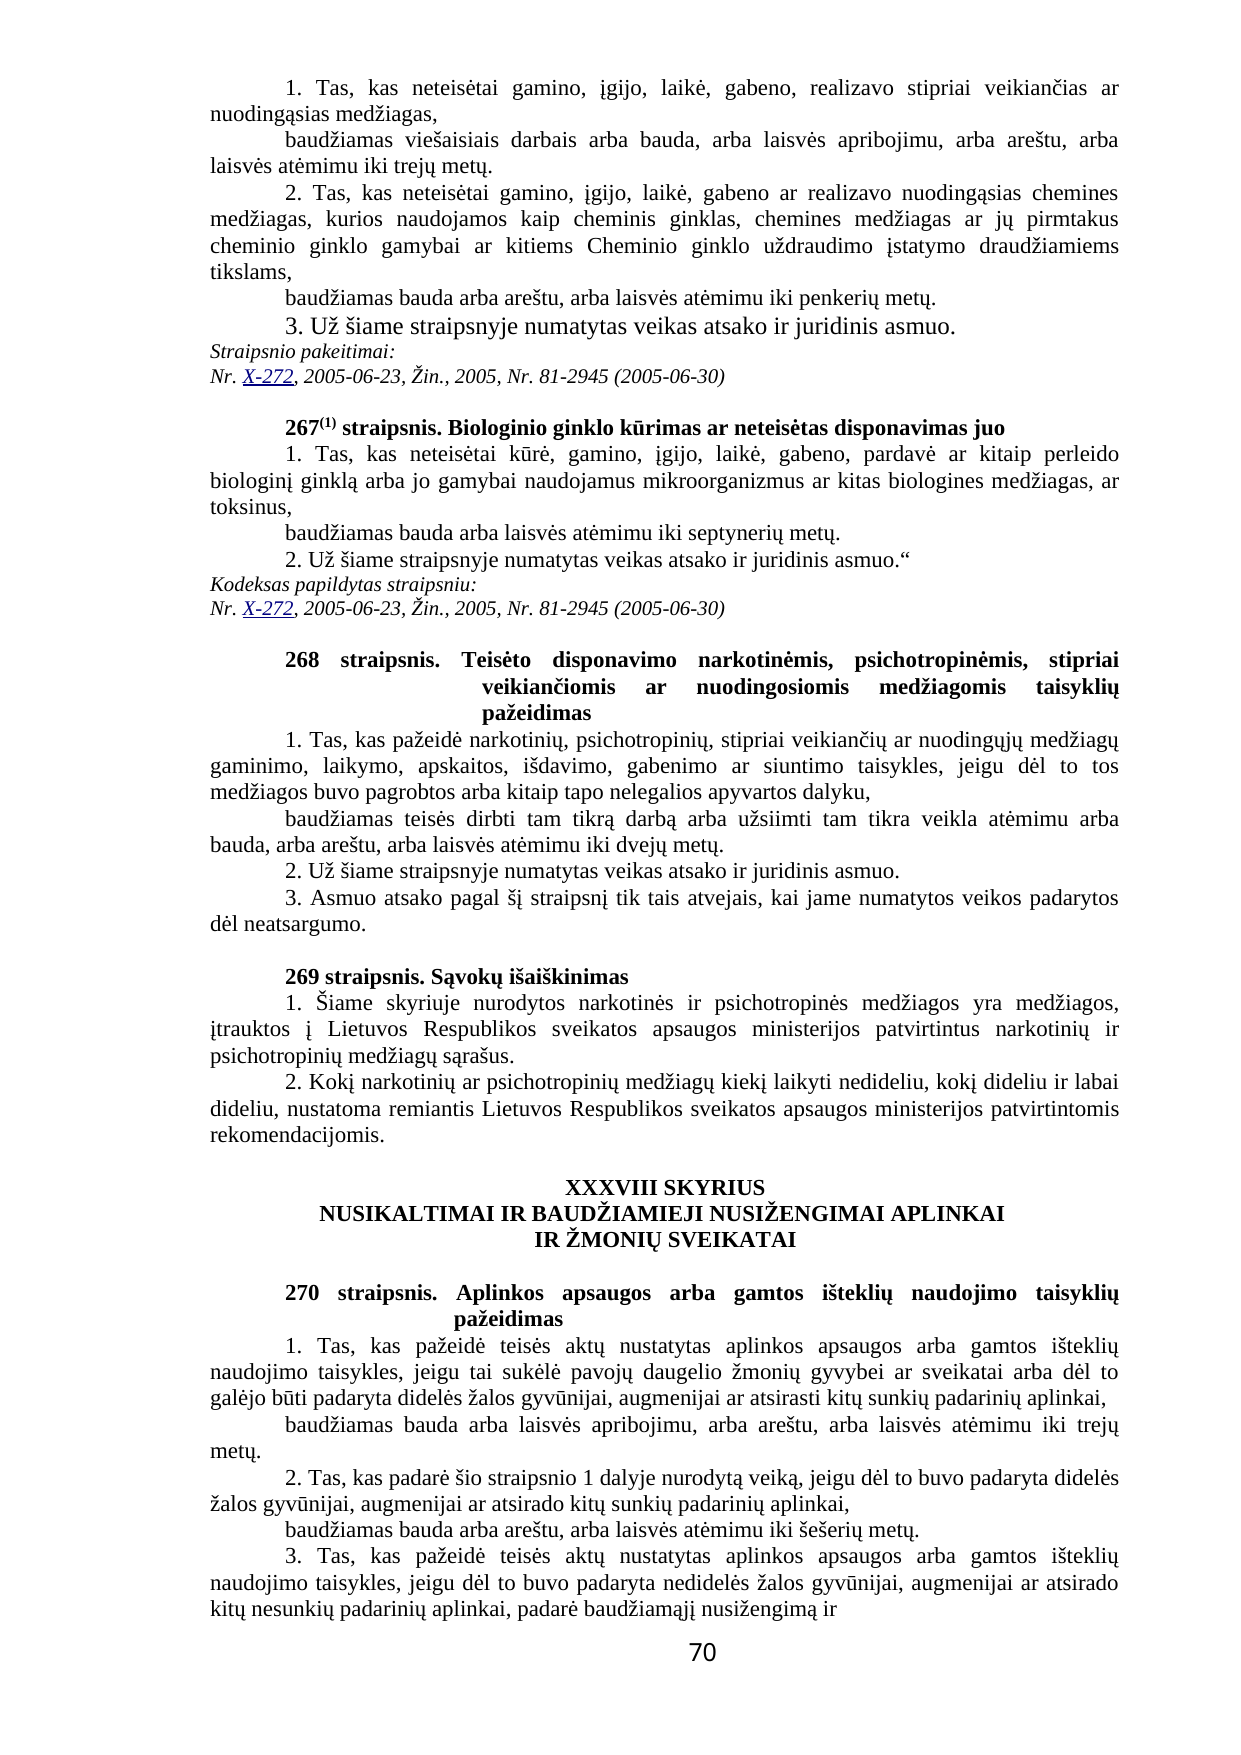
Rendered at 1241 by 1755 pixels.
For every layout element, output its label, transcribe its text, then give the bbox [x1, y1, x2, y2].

text baudžiamas bauda arba areštu, arba laisvės atėmimu iki penkerių metų. [210, 284, 1120, 311]
text 2. Už šiame straipsnyje numatytas veikas atsako ir juridinis asmuo. [210, 857, 1120, 884]
text 268 straipsnis. Teisėto disponavimo narkotinėmis, psichotropinėmis, stipriai veikiančiomis ar nuodingosiomis medžiagomis taisyklių pažeidimas [285, 647, 1120, 726]
text 3. Už šiame straipsnyje numatytas veikas atsako ir juridinis asmuo. [210, 311, 1120, 339]
text 3. Asmuo atsako pagal šį straipsnį tik tais atvejais, kai jame numatytos veikos padarytos dėl neatsargumo. [210, 884, 1120, 936]
text Kodeksas papildytas straipsniu: [210, 572, 1120, 596]
text 2. Už šiame straipsnyje numatytas veikas atsako ir juridinis asmuo.“ [210, 546, 1120, 572]
text 1. Tas, kas pažeidė narkotinių, psichotropinių, stipriai veikiančių ar nuodingųjų medžiagų gaminimo, laikymo, apskaitos, išdavimo, gabenimo ar siuntimo taisykles, jeigu dėl to tos medžiagos buvo pagrobtos arba kitaip tapo nelegalios apyvartos dalyku, [210, 726, 1120, 805]
text baudžiamas bauda arba laisvės atėmimu iki septynerių metų. [210, 519, 1120, 546]
text 1. Tas, kas pažeidė teisės aktų nustatytas aplinkos apsaugos arba gamtos išteklių naudojimo taisykles, jeigu tai sukėlė pavojų daugelio žmonių gyvybei ar sveikatai arba dėl to galėjo būti padaryta didelės žalos gyvūnijai, augmenijai ar atsirasti kitų sunkių padarinių aplinkai, [210, 1332, 1120, 1411]
text Straipsnio pakeitimai: [210, 339, 1120, 363]
text baudžiamas bauda arba laisvės apribojimu, arba areštu, arba laisvės atėmimu iki trejų metų. [210, 1411, 1120, 1463]
text 2. Tas, kas padarė šio straipsnio 1 dalyje nurodytą veiką, jeigu dėl to buvo padaryta didelės žalos gyvūnijai, augmenijai ar atsirado kitų sunkių padarinių aplinkai, [210, 1463, 1120, 1516]
text Nr. X-272, 2005-06-23, Žin., 2005, Nr. 81-2945 (2005-06-30) [210, 596, 1120, 620]
text 2. Kokį narkotinių ar psichotropinių medžiagų kiekį laikyti nedideliu, kokį dideliu ir labai dideliu, nustatoma remiantis Lietuvos Respublikos sveikatos apsaugos ministerijos patvirtintomis rekomendacijomis. [210, 1068, 1120, 1147]
text baudžiamas bauda arba areštu, arba laisvės atėmimu iki šešerių metų. [210, 1516, 1120, 1543]
text 1. Tas, kas neteisėtai gamino, įgijo, laikė, gabeno, realizavo stipriai veikiančias ar nuodingąsias medžiagas, [210, 73, 1120, 126]
text 270 straipsnis. Aplinkos apsaugos arba gamtos išteklių naudojimo taisyklių pažeidimas [285, 1279, 1120, 1332]
text 1. Šiame skyriuje nurodytos narkotinės ir psichotropinės medžiagos yra medžiagos, įtrauktos į Lietuvos Respublikos sveikatos apsaugos ministerijos patvirtintus narkotinių ir psichotropinių medžiagų sąrašus. [210, 989, 1120, 1068]
text 1. Tas, kas neteisėtai kūrė, gamino, įgijo, laikė, gabeno, pardavė ar kitaip perleido biologinį ginklą arba jo gamybai naudojamus mikroorganizmus ar kitas biologines medžiagas, ar toksinus, [210, 440, 1120, 519]
subtitle XXXVIII SKYRIUS [210, 1174, 1120, 1200]
text 267(1) straipsnis. Biologinio ginklo kūrimas ar neteisėtas disponavimas juo [210, 414, 1120, 440]
text baudžiamas teisės dirbti tam tikrą darbą arba užsiimti tam tikra veikla atėmimu arba bauda, arba areštu, arba laisvės atėmimu iki dvejų metų. [210, 805, 1120, 857]
text 3. Tas, kas pažeidė teisės aktų nustatytas aplinkos apsaugos arba gamtos išteklių naudojimo taisykles, jeigu dėl to buvo padaryta nedidelės žalos gyvūnijai, augmenijai ar atsirado kitų nesunkių padarinių aplinkai, padarė baudžiamąjį nusižengimą ir [210, 1543, 1120, 1622]
text baudžiamas viešaisiais darbais arba bauda, arba laisvės apribojimu, arba areštu, arba laisvės atėmimu iki trejų metų. [210, 126, 1120, 179]
text NUSIKALTIMAI IR BAUDŽIAMIEJI NUSIŽENGIMAI APLINKAI IR ŽMONIŲ SVEIKATAI [210, 1200, 1120, 1253]
text 269 straipsnis. Sąvokų išaiškinimas [210, 963, 1120, 989]
text Nr. X-272, 2005-06-23, Žin., 2005, Nr. 81-2945 (2005-06-30) [210, 363, 1120, 388]
text 2. Tas, kas neteisėtai gamino, įgijo, laikė, gabeno ar realizavo nuodingąsias chemines medžiagas, kurios naudojamos kaip cheminis ginklas, chemines medžiagas ar jų pirmtakus cheminio ginklo gamybai ar kitiems Cheminio ginklo uždraudimo įstatymo draudžiamiems tikslams, [210, 179, 1120, 284]
